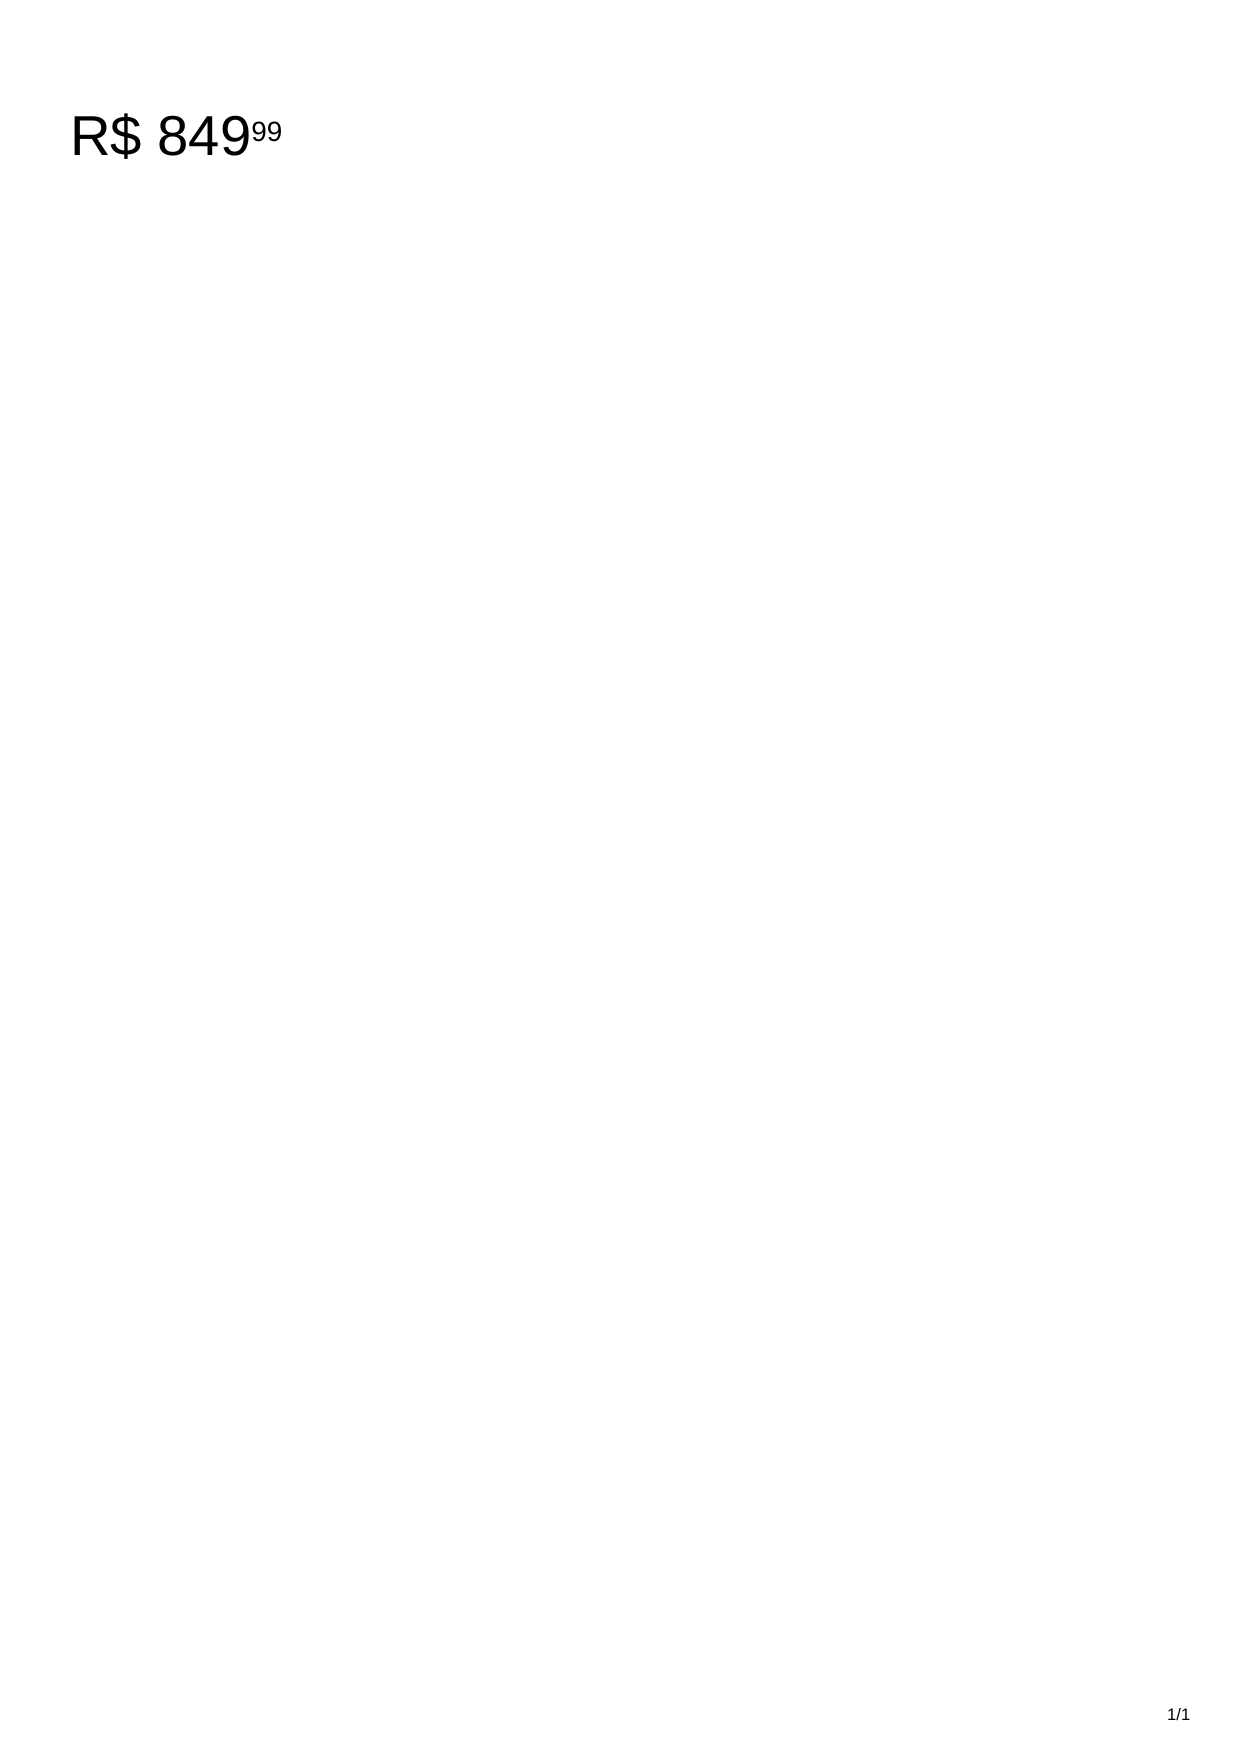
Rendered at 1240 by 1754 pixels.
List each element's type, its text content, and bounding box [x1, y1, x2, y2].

subtitle R$ 84999 [70, 103, 1185, 168]
